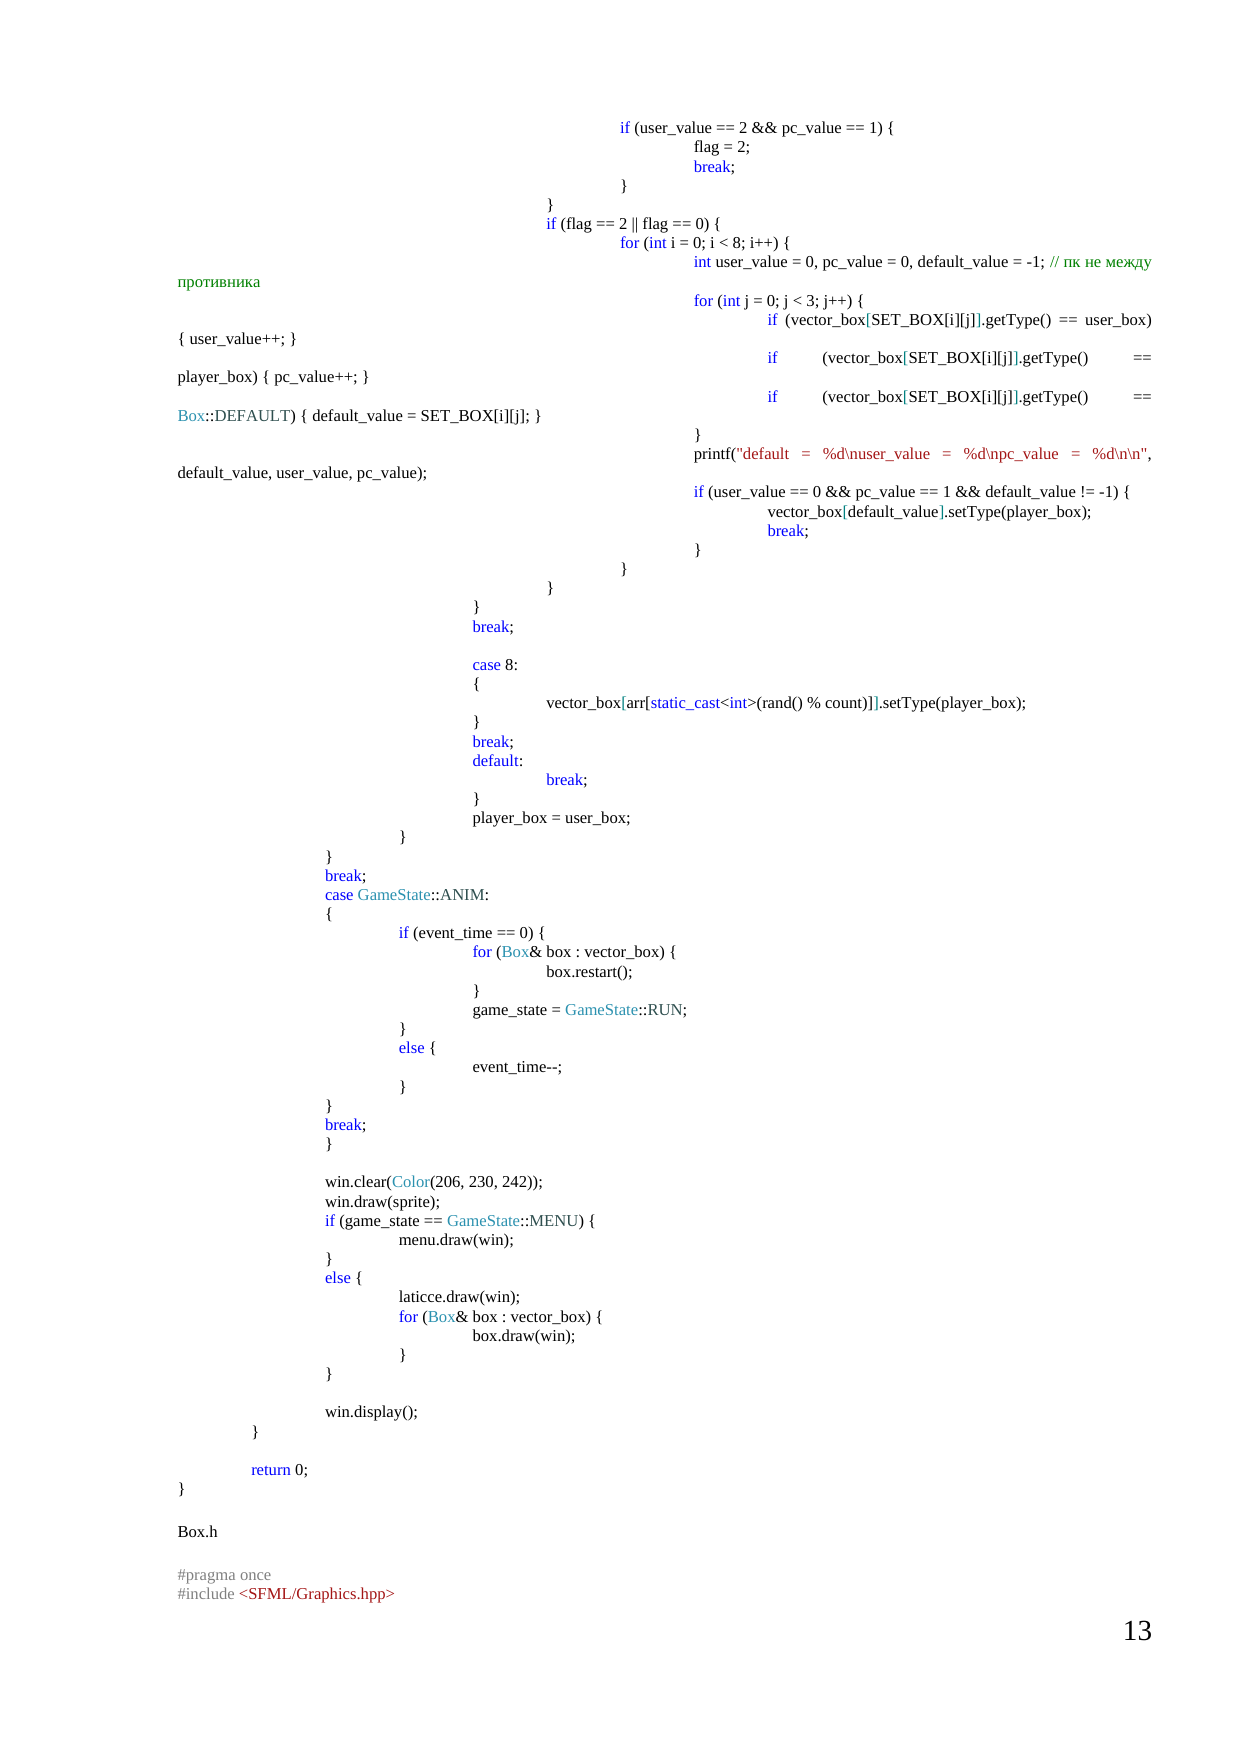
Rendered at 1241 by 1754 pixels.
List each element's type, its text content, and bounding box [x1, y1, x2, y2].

text game_state = GameState::RUN; [177, 1000, 1152, 1019]
text } [177, 712, 1152, 731]
text for (int j = 0; j < 3; j++) { [177, 291, 1152, 310]
text } [177, 981, 1152, 1000]
text } [177, 789, 1152, 808]
text } [177, 195, 1152, 214]
text #pragma once [177, 1564, 1152, 1584]
text for (Box& box : vector_box) { [177, 942, 1152, 961]
text } [177, 1076, 1152, 1096]
text for (int i = 0; i < 8; i++) { [177, 233, 1152, 252]
text if (event_time == 0) { [177, 923, 1152, 942]
text break; [177, 1115, 1152, 1134]
text win.draw(sprite); [177, 1191, 1152, 1211]
text if (vector_box[SET_BOX[i][j]].getType() == player_box) { pc_value++; } [177, 348, 1152, 386]
text laticce.draw(win); [177, 1287, 1152, 1306]
text } [177, 1134, 1152, 1153]
text } [177, 559, 1152, 578]
text break; [177, 770, 1152, 789]
text #include <SFML/Graphics.hpp> [177, 1584, 1152, 1603]
text if (flag == 2 || flag == 0) { [177, 214, 1152, 233]
text player_box = user_box; [177, 808, 1152, 827]
text } [177, 1345, 1152, 1364]
text if (vector_box[SET_BOX[i][j]].getType() == user_box) { user_value++; } [177, 310, 1152, 348]
text } [177, 846, 1152, 866]
text { [177, 904, 1152, 923]
text break; [177, 156, 1152, 176]
text if (vector_box[SET_BOX[i][j]].getType() == Box::DEFAULT) { default_value = SET_BOX[i][j]; } [177, 386, 1152, 425]
text vector_box[default_value].setType(player_box); [177, 501, 1152, 521]
text printf("default = %d\nuser_value = %d\npc_value = %d\n\n", default_value, user_value, pc_value); [177, 444, 1152, 482]
text if (game_state == GameState::MENU) { [177, 1211, 1152, 1230]
text case GameState::ANIM: [177, 885, 1152, 904]
text break; [177, 731, 1152, 751]
text } [177, 578, 1152, 597]
text } [177, 1096, 1152, 1115]
text } [177, 1019, 1152, 1038]
text case 8: [177, 655, 1152, 674]
text } [177, 176, 1152, 195]
text event_time--; [177, 1057, 1152, 1076]
text } [177, 540, 1152, 559]
text win.display(); [177, 1402, 1152, 1421]
text if (user_value == 0 && pc_value == 1 && default_value != -1) { [177, 482, 1152, 501]
text vector_box[arr[static_cast<int>(rand() % count)]].setType(player_box); [177, 693, 1152, 712]
text else { [177, 1268, 1152, 1287]
text } [177, 1364, 1152, 1383]
text menu.draw(win); [177, 1230, 1152, 1249]
text Box.h [177, 1522, 1152, 1541]
text return 0; [177, 1460, 1152, 1479]
text box.draw(win); [177, 1326, 1152, 1345]
text flag = 2; [177, 137, 1152, 156]
text break; [177, 616, 1152, 636]
text win.clear(Color(206, 230, 242)); [177, 1172, 1152, 1191]
text { [177, 674, 1152, 693]
text } [177, 827, 1152, 846]
text else { [177, 1038, 1152, 1057]
text default: [177, 751, 1152, 770]
text for (Box& box : vector_box) { [177, 1306, 1152, 1326]
text break; [177, 521, 1152, 540]
text } [177, 1249, 1152, 1268]
text int user_value = 0, pc_value = 0, default_value = -1; // пк не между противника [177, 252, 1152, 291]
text box.restart(); [177, 961, 1152, 981]
text } [177, 597, 1152, 616]
text if (user_value == 2 && pc_value == 1) { [177, 118, 1152, 137]
text } [177, 1479, 1152, 1498]
text } [177, 1421, 1152, 1441]
text } [177, 425, 1152, 444]
text break; [177, 866, 1152, 885]
